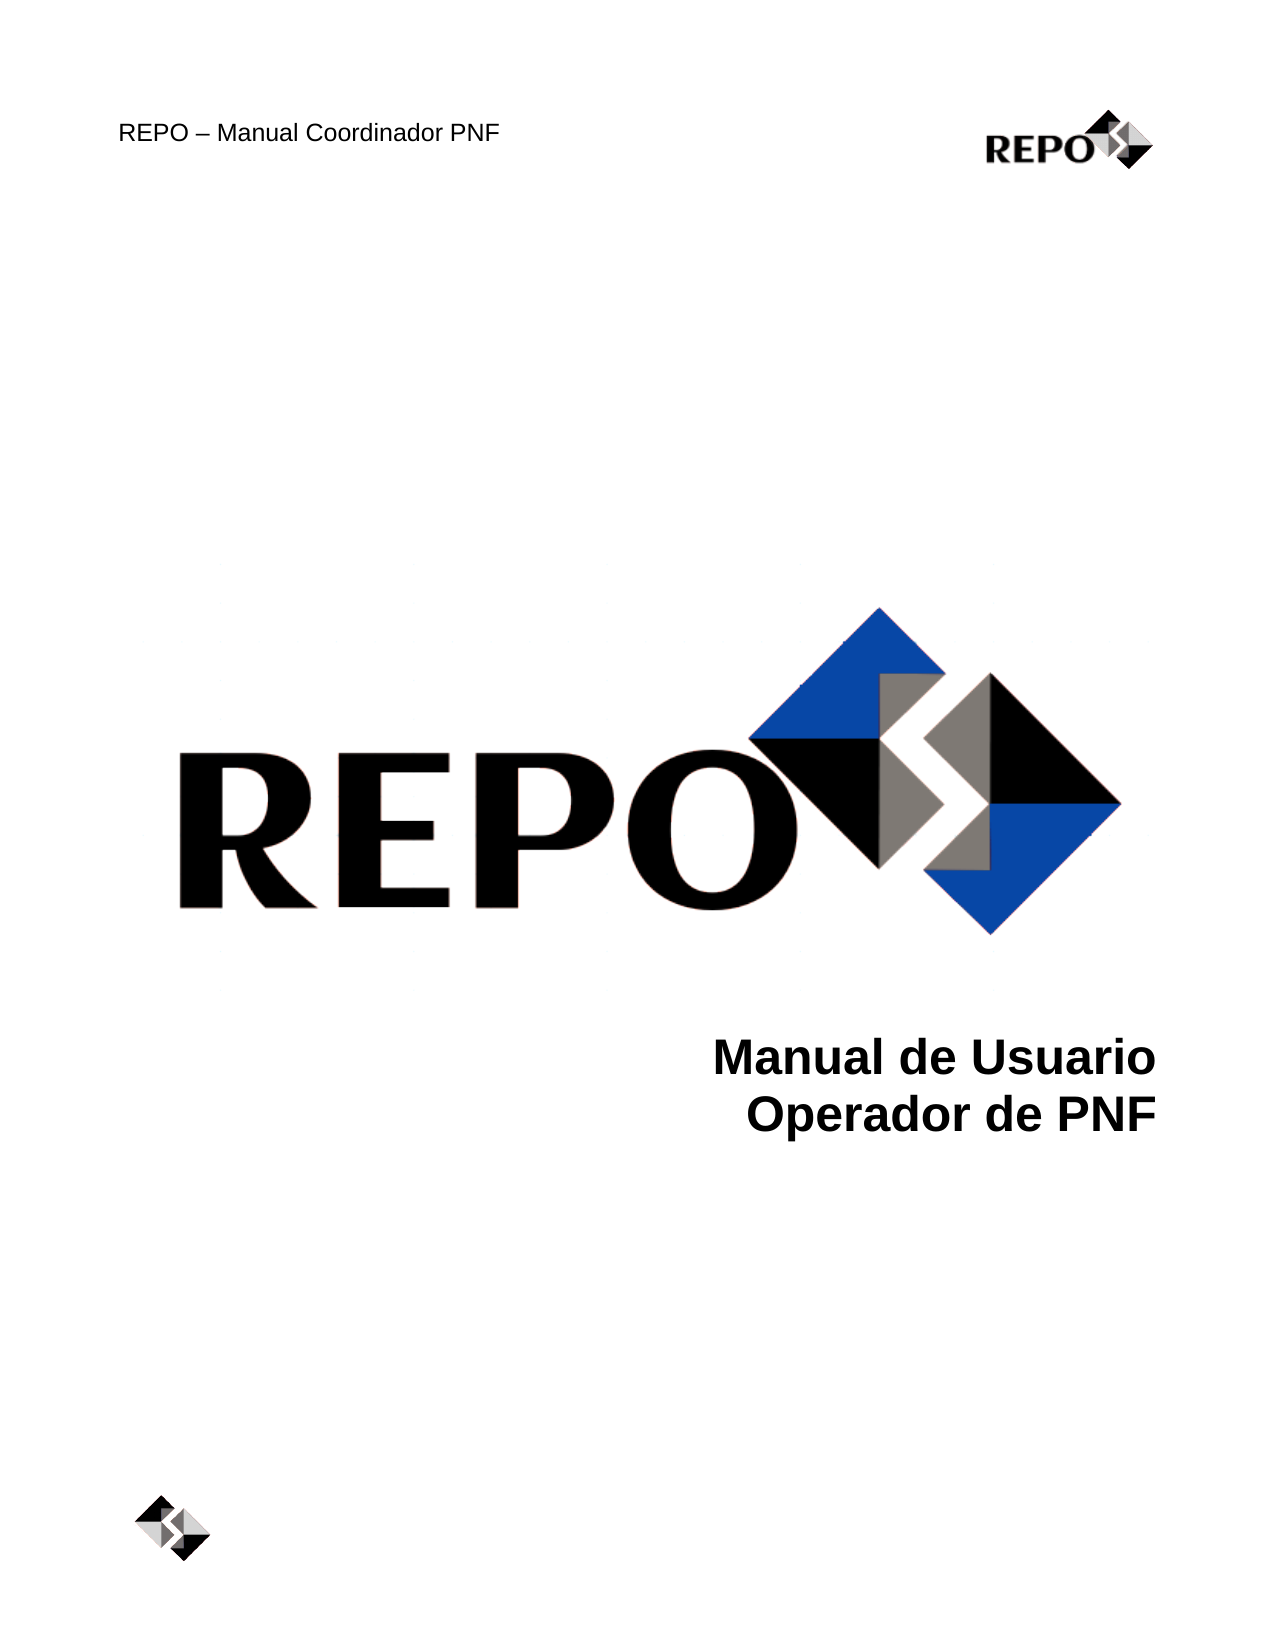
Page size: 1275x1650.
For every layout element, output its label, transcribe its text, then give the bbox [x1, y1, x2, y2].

text Operador de PNF [118, 1084, 1157, 1142]
picture [118, 550, 1157, 999]
picture [976, 101, 1157, 178]
text Manual de Usuario [118, 1027, 1157, 1084]
picture [132, 1491, 215, 1571]
